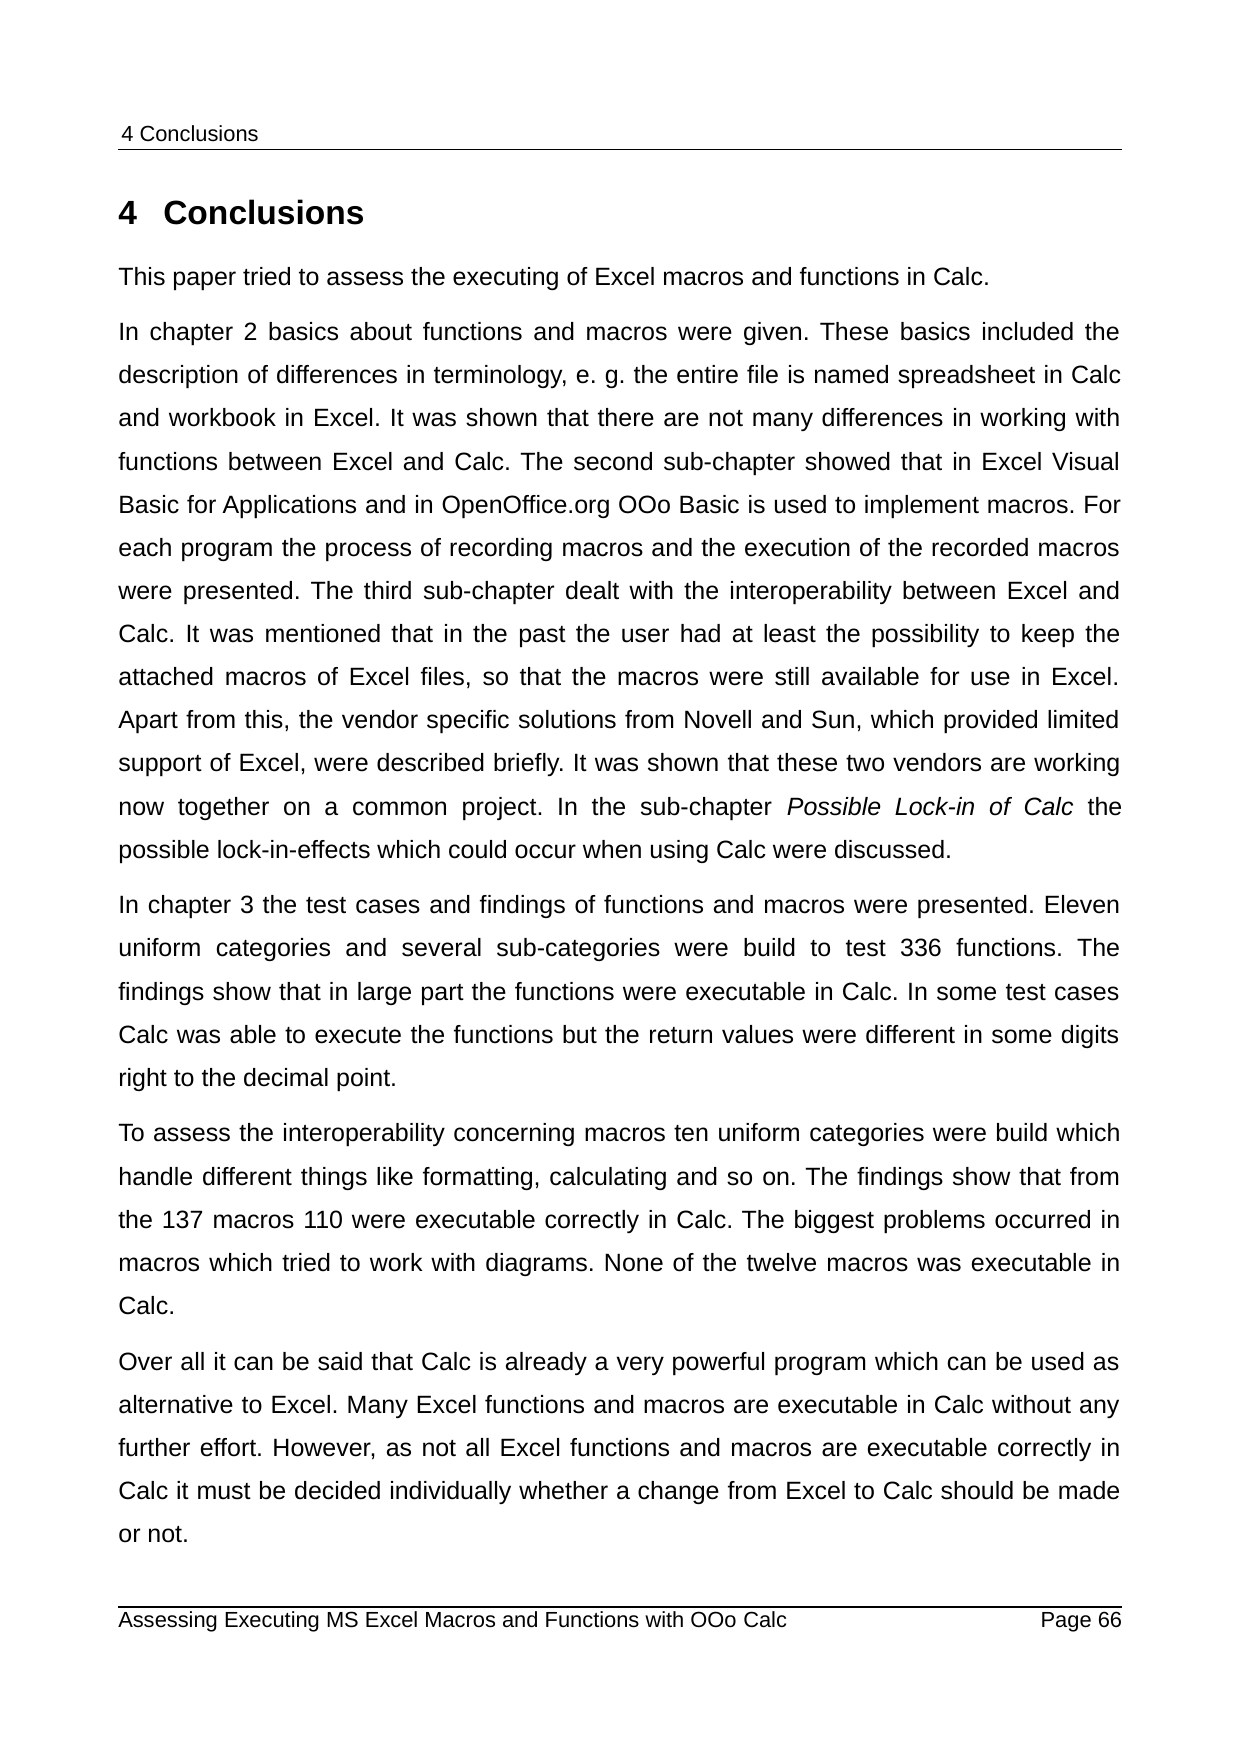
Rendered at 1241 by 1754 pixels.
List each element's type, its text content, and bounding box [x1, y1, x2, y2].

subtitle Conclusions [118, 193, 1122, 231]
text In chapter 3 the test cases and findings of functions and macros were presented. Eleven uniform categories and several sub-categories were build to test 336 functions. The findings show that in large part the functions were executable in Calc. In some test cases Calc was able to execute the functions but the return values were different in some digits right to the decimal point. [118, 890, 1122, 1091]
text This paper tried to assess the executing of Excel macros and functions in Calc. [118, 261, 1122, 290]
text In chapter 2 basics about functions and macros were given. These basics included the description of differences in terminology, e. g. the entire file is named spreadsheet in Calc and workbook in Excel. It was shown that there are not many differences in working with functions between Excel and Calc. The second sub-chapter showed that in Excel Visual Basic for Applications and in OpenOffice.org OOo Basic is used to implement macros. For each program the process of recording macros and the execution of the recorded macros were presented. The third sub-chapter dealt with the interoperability between Excel and Calc. It was mentioned that in the past the user had at least the possibility to keep the attached macros of Excel files, so that the macros were still available for use in Excel. Apart from this, the vendor specific solutions from Novell and Sun, which provided limited support of Excel, were described briefly. It was shown that these two vendors are working now together on a common project. In the sub-chapter Possible Lock-in of Calc the possible lock-in-effects which could occur when using Calc were discussed. [118, 317, 1122, 863]
text Over all it can be said that Calc is already a very powerful program which can be used as alternative to Excel. Many Excel functions and macros are executable in Calc without any further effort. However, as not all Excel functions and macros are executable correctly in Calc it must be decided individually whether a change from Excel to Calc should be made or not. [118, 1346, 1122, 1548]
text To assess the interoperability concerning macros ten uniform categories were build which handle different things like formatting, calculating and so on. The findings show that from the 137 macros 110 were executable correctly in Calc. The biggest problems occurred in macros which tried to work with diagrams. None of the twelve macros was executable in Calc. [118, 1118, 1122, 1319]
